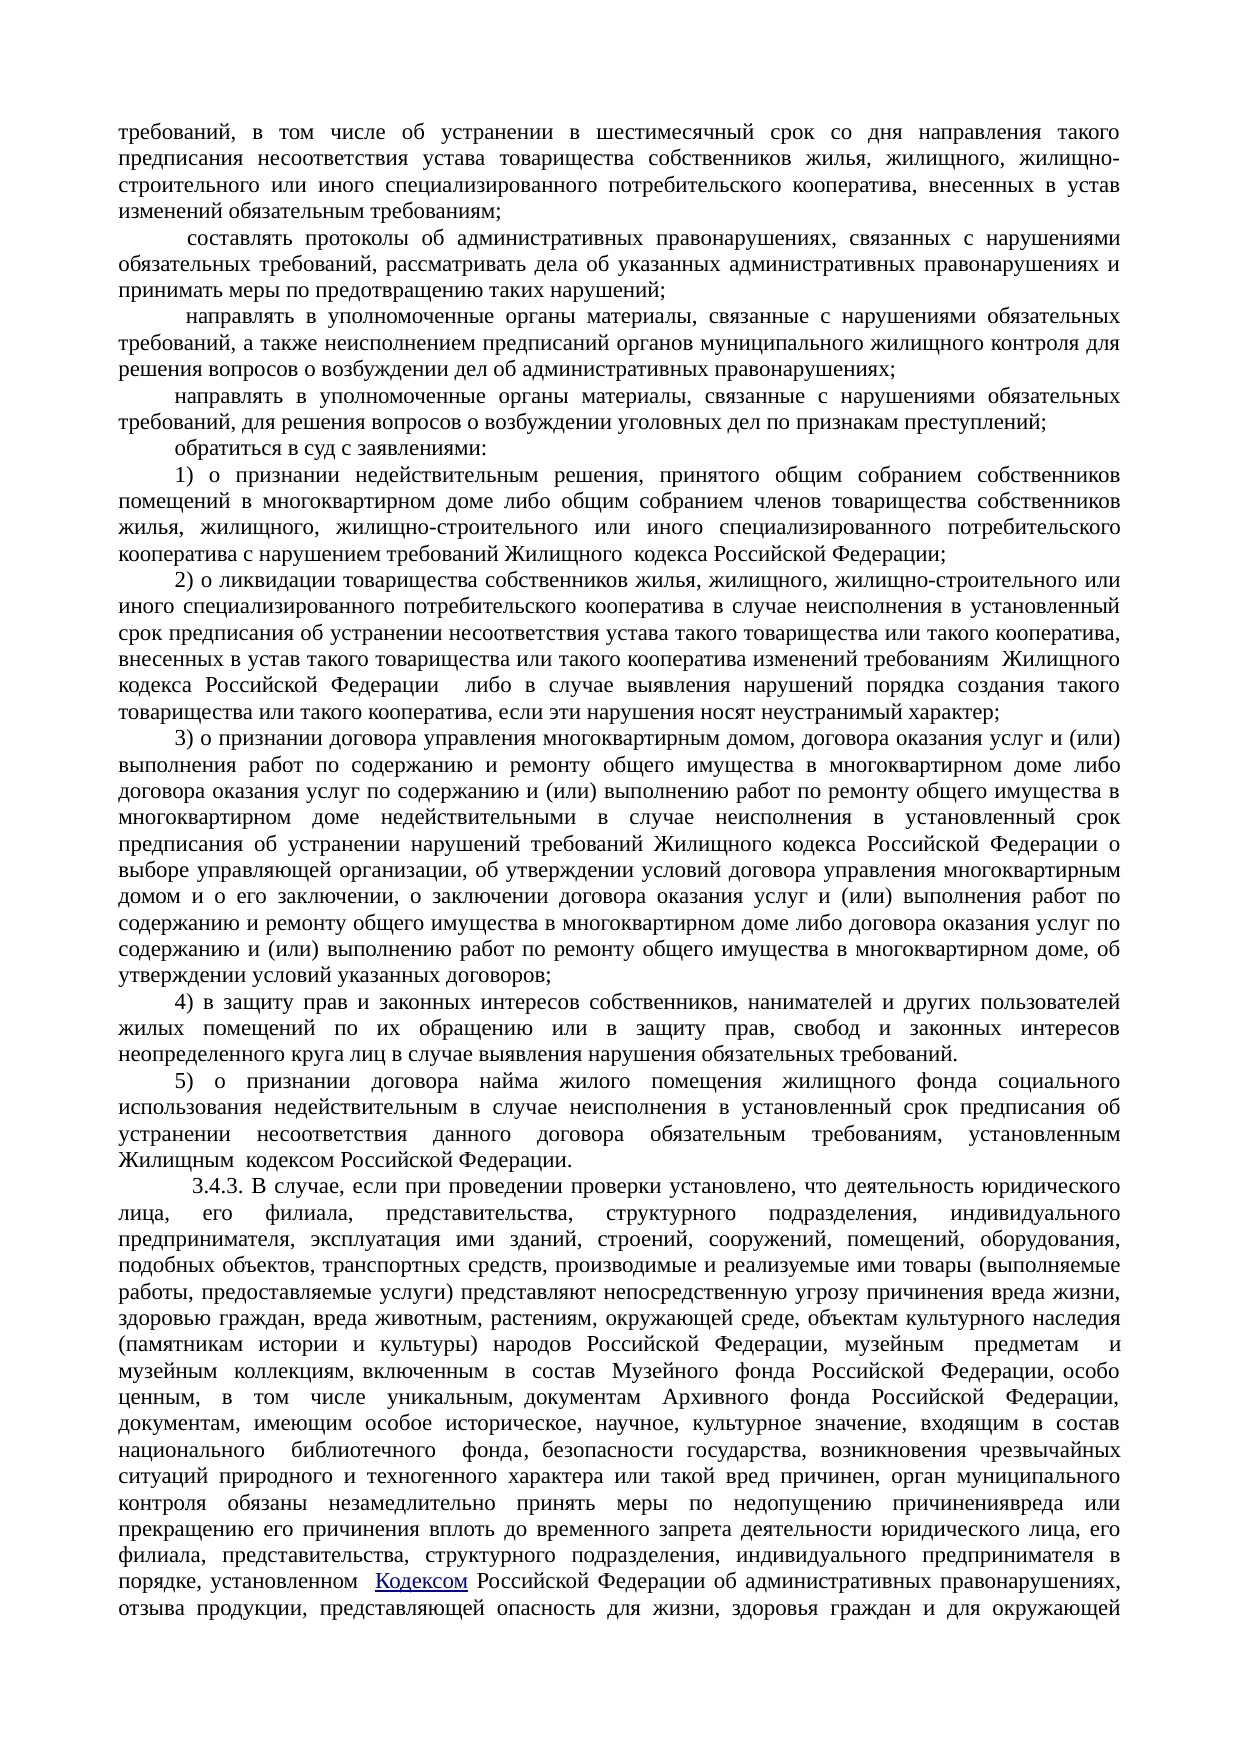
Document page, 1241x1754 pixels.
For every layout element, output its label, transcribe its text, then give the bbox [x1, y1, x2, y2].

text 4) в защиту прав и законных интересов собственников, нанимателей и других пользователей жилых помещений по их обращению или в защиту прав, свобод и законных интересов неопределенного круга лиц в случае выявления нарушения обязательных требований. [118, 988, 1122, 1067]
text обратиться в суд с заявлениями: [118, 434, 1122, 461]
text направлять в уполномоченные органы материалы, связанные с нарушениями обязательных требований, а также неисполнением предписаний органов муниципального жилищного контроля для решения вопросов о возбуждении дел об административных правонарушениях; [118, 303, 1122, 382]
text 3) о признании договора управления многоквартирным домом, договора оказания услуг и (или) выполнения работ по содержанию и ремонту общего имущества в многоквартирном доме либо договора оказания услуг по содержанию и (или) выполнению работ по ремонту общего имущества в многоквартирном доме недействительными в случае неисполнения в установленный срок предписания об устранении нарушений требований Жилищного кодекса Российской Федерации о выборе управляющей организации, об утверждении условий договора управления многоквартирным домом и о его заключении, о заключении договора оказания услуг и (или) выполнения работ по содержанию и ремонту общего имущества в многоквартирном доме либо договора оказания услуг по содержанию и (или) выполнению работ по ремонту общего имущества в многоквартирном доме, об утверждении условий указанных договоров; [118, 724, 1122, 988]
text требований, в том числе об устранении в шестимесячный срок со дня направления такого предписания несоответствия устава товарищества собственников жилья, жилищного, жилищно-строительного или иного специализированного потребительского кооператива, внесенных в устав изменений обязательным требованиям; [118, 118, 1122, 223]
text 3.4.3. В случае, если при проведении проверки установлено, что деятельность юридического лица, его филиала, представительства, структурного подразделения, индивидуального предпринимателя, эксплуатация ими зданий, строений, сооружений, помещений, оборудования, подобных объектов, транспортных средств, производимые и реализуемые ими товары (выполняемые работы, предоставляемые услуги) представляют непосредственную угрозу причинения вреда жизни, здоровью граждан, вреда животным, растениям, окружающей среде, объектам культурного наследия (памятникам истории и культуры) народов Российской Федерации, музейным предметам и музейным коллекциям, включенным в состав Музейного фонда Российской Федерации, особо ценным, в том числе уникальным, документам Архивного фонда Российской Федерации, документам, имеющим особое историческое, научное, культурное значение, входящим в состав национального библиотечного фонда, безопасности государства, возникновения чрезвычайных ситуаций природного и техногенного характера или такой вред причинен, орган муниципального контроля обязаны незамедлительно принять меры по недопущению причинениявреда или прекращению его причинения вплоть до временного запрета деятельности юридического лица, его филиала, представительства, структурного подразделения, индивидуального предпринимателя в порядке, установленном Кодексом Российской Федерации об административных правонарушениях, отзыва продукции, представляющей опасность для жизни, здоровья граждан и для окружающей [118, 1172, 1122, 1620]
text направлять в уполномоченные органы материалы, связанные с нарушениями обязательных требований, для решения вопросов о возбуждении уголовных дел по признакам преступлений; [118, 382, 1122, 434]
text 2) о ликвидации товарищества собственников жилья, жилищного, жилищно-строительного или иного специализированного потребительского кооператива в случае неисполнения в установленный срок предписания об устранении несоответствия устава такого товарищества или такого кооператива, внесенных в устав такого товарищества или такого кооператива изменений требованиям Жилищного кодекса Российской Федерации либо в случае выявления нарушений порядка создания такого товарищества или такого кооператива, если эти нарушения носят неустранимый характер; [118, 566, 1122, 724]
text составлять протоколы об административных правонарушениях, связанных с нарушениями обязательных требований, рассматривать дела об указанных административных правонарушениях и принимать меры по предотвращению таких нарушений; [118, 223, 1122, 303]
text 1) о признании недействительным решения, принятого общим собранием собственников помещений в многоквартирном доме либо общим собранием членов товарищества собственников жилья, жилищного, жилищно-строительного или иного специализированного потребительского кооператива с нарушением требований Жилищного кодекса Российской Федерации; [118, 461, 1122, 566]
text 5) о признании договора найма жилого помещения жилищного фонда социального использования недействительным в случае неисполнения в установленный срок предписания об устранении несоответствия данного договора обязательным требованиям, установленным Жилищным кодексом Российской Федерации. [118, 1067, 1122, 1172]
